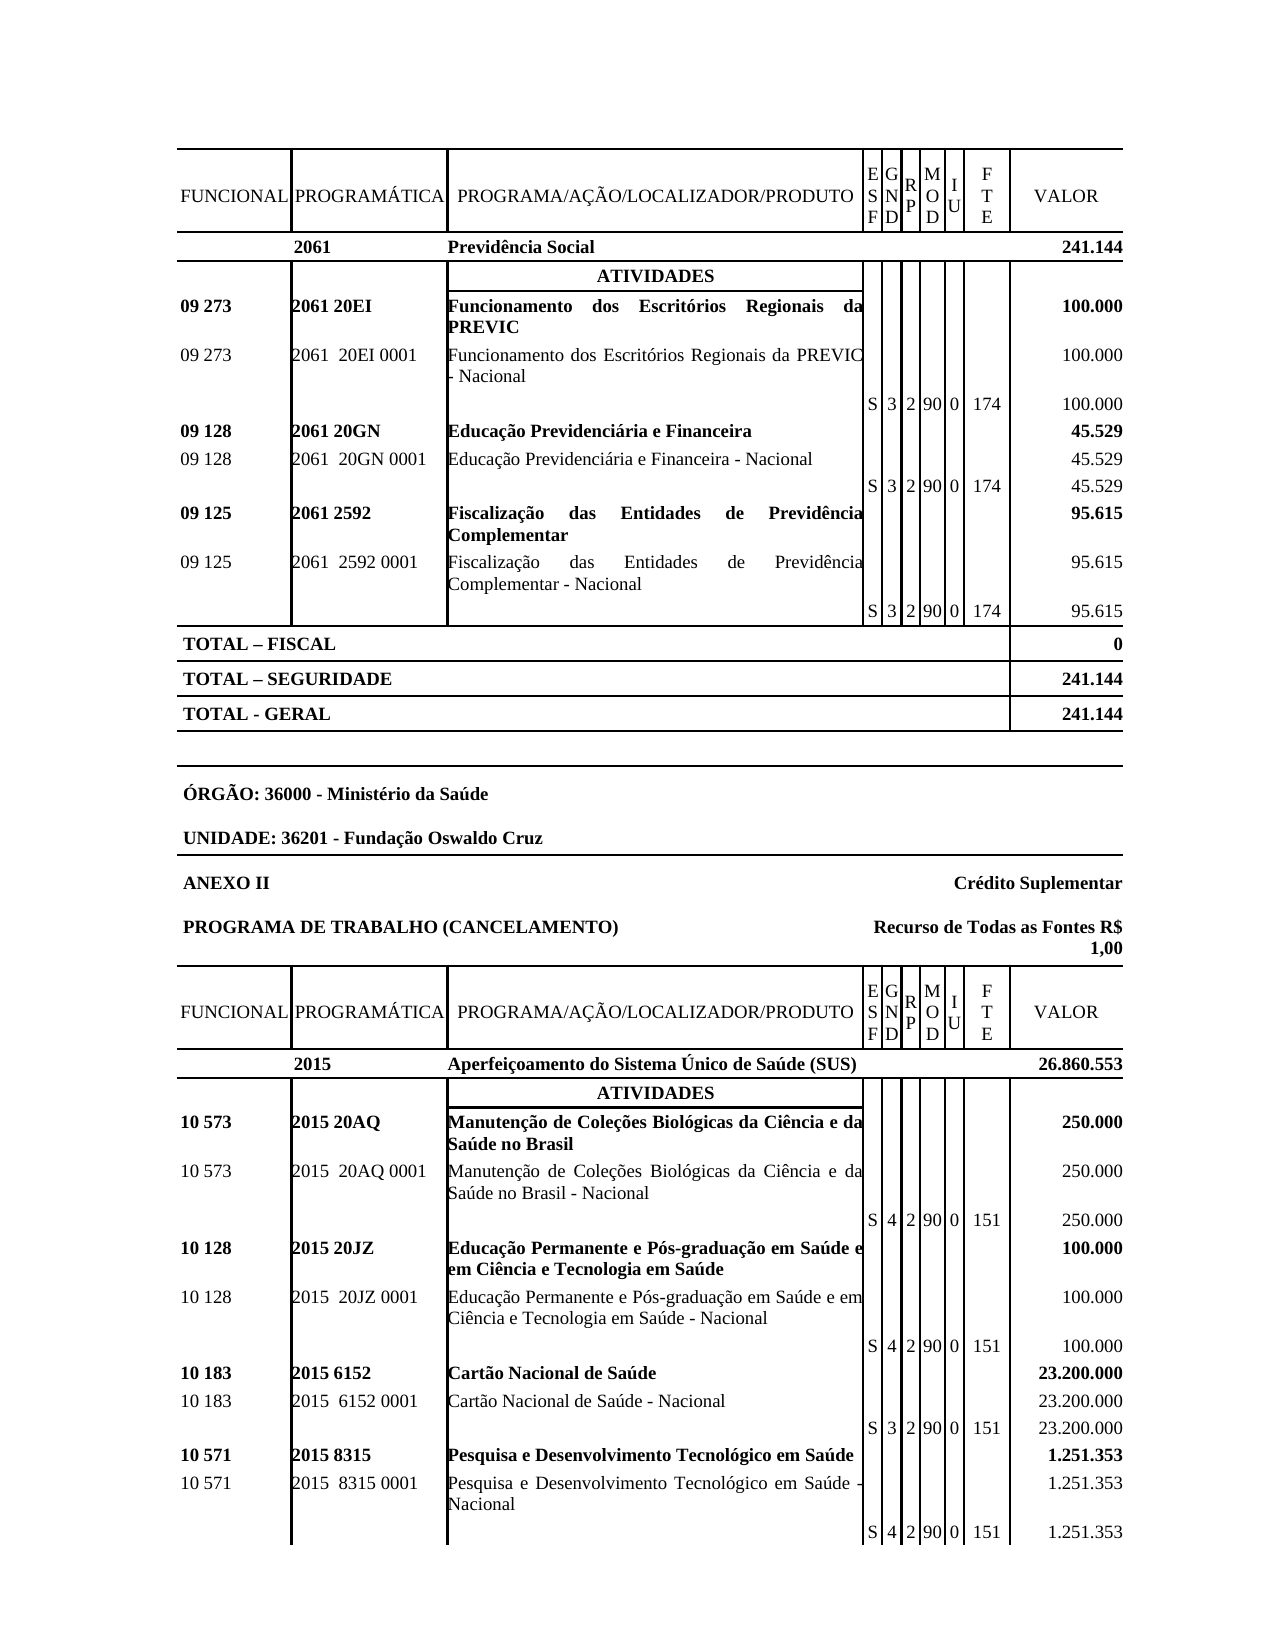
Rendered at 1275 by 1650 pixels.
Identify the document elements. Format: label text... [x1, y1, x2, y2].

table_cell 151 [965, 1206, 1009, 1234]
table_cell [1011, 1079, 1123, 1106]
table_cell 0 [946, 472, 963, 499]
table_cell [903, 1106, 919, 1157]
table_cell [903, 1158, 919, 1206]
table_cell [965, 1387, 1009, 1414]
table_cell [946, 1469, 963, 1518]
table_cell [1123, 811, 1200, 854]
table_cell PROGRAMA/AÇÃO/LOCALIZADOR/PRODUTO [449, 150, 862, 231]
table_cell [1123, 1441, 1200, 1469]
table_cell [921, 548, 944, 597]
table_cell VALOR [1011, 967, 1123, 1047]
table_cell Fiscalização das Entidades de Previdência Complementar - Nacional [449, 548, 862, 597]
table_cell [946, 1234, 963, 1283]
table_cell [921, 1158, 944, 1206]
table_cell [883, 417, 900, 444]
table_cell [883, 1359, 900, 1387]
table_cell [921, 417, 944, 444]
table_cell [1011, 262, 1123, 290]
table_cell 10 571 [177, 1469, 290, 1518]
table_cell [1123, 1106, 1200, 1157]
table_cell 174 [965, 472, 1009, 499]
table_cell [449, 1414, 862, 1441]
table_cell [177, 262, 290, 290]
table_cell 2015 6152 0001 [293, 1387, 446, 1414]
table_cell [293, 390, 446, 417]
table_cell [883, 1158, 900, 1206]
table_cell [883, 445, 900, 472]
table_cell [449, 1332, 862, 1359]
table_cell [449, 1518, 862, 1545]
table_cell [863, 811, 1123, 854]
table_cell [883, 1106, 900, 1157]
table_cell [965, 445, 1009, 472]
table_cell 100.000 [1011, 1332, 1123, 1359]
table_cell 2015 8315 0001 [293, 1469, 446, 1518]
table_cell S [864, 1332, 881, 1359]
table_cell [946, 1079, 963, 1106]
table_cell PROGRAMÁTICA [293, 150, 446, 231]
table_cell Educação Permanente e Pós-graduação em Saúde e em Ciência e Tecnologia em Saúde - Nacional [449, 1283, 862, 1332]
table_cell ANEXO II [177, 856, 863, 899]
table_cell [965, 1158, 1009, 1206]
table_cell 0 [946, 597, 963, 624]
table_cell S [864, 472, 881, 499]
table_cell [965, 417, 1009, 444]
table_cell UNIDADE: 36201 - Fundação Oswaldo Cruz [177, 811, 863, 854]
table_cell [946, 548, 963, 597]
table_cell [177, 597, 290, 624]
table_cell [1123, 1469, 1200, 1518]
table_cell [903, 1387, 919, 1414]
table_cell [864, 1387, 881, 1414]
table_cell [903, 548, 919, 597]
table_cell Cartão Nacional de Saúde [449, 1359, 862, 1387]
table_cell 2061 20EI [293, 290, 446, 341]
table_cell [883, 1234, 900, 1283]
table_cell [883, 1079, 900, 1106]
table_cell S [864, 597, 881, 624]
table_cell [903, 417, 919, 444]
table_cell 0 [946, 390, 963, 417]
table_cell [1123, 1158, 1200, 1206]
table_cell [1123, 231, 1200, 260]
table_cell 0 [946, 1414, 963, 1441]
table_cell [1123, 765, 1200, 811]
table_cell 90 [921, 597, 944, 624]
table_cell [903, 341, 919, 390]
table_cell [921, 341, 944, 390]
table_cell [293, 1518, 446, 1545]
table_cell 2061 [177, 233, 447, 260]
table_cell Atividades [449, 1079, 862, 1106]
table_cell [1123, 1387, 1200, 1414]
table_cell 2015 6152 [293, 1359, 446, 1387]
table_cell [1123, 597, 1200, 624]
table_cell [293, 1206, 446, 1234]
table_cell [864, 1441, 881, 1469]
table_cell 100.000 [1011, 290, 1123, 341]
table_cell [864, 499, 881, 548]
table_cell PROGRAMA DE TRABALHO (CANCELAMENTO) [177, 900, 863, 964]
table_cell 250.000 [1011, 1206, 1123, 1234]
table_cell [1123, 695, 1200, 730]
table_cell [1123, 445, 1200, 472]
table_cell 45.529 [1011, 445, 1123, 472]
table_cell 09 273 [177, 341, 290, 390]
table_cell TOTAL – FISCAL [177, 627, 1009, 660]
table_cell 4 [883, 1206, 900, 1234]
table_cell [903, 1283, 919, 1332]
table_cell 3 [883, 1414, 900, 1441]
table_cell [946, 341, 963, 390]
table_cell 90 [921, 390, 944, 417]
table_cell 174 [965, 597, 1009, 624]
table_cell 90 [921, 1414, 944, 1441]
table_cell [965, 1079, 1009, 1106]
table_cell [1123, 260, 1200, 290]
table_cell 09 273 [177, 290, 290, 341]
table_cell [1123, 1048, 1200, 1077]
table_cell S [864, 1518, 881, 1545]
table_cell [293, 1414, 446, 1441]
table_cell [177, 390, 290, 417]
table_cell [177, 1518, 290, 1545]
table_cell 151 [965, 1518, 1009, 1545]
table_cell Recurso de Todas as Fontes R$ 1,00 [863, 900, 1123, 964]
table_cell 241.144 [1011, 697, 1123, 730]
table_cell [864, 548, 881, 597]
table_cell 250.000 [1011, 1158, 1123, 1206]
table_cell [1123, 965, 1200, 1047]
table_cell [921, 1469, 944, 1518]
table_cell [965, 1234, 1009, 1283]
table_cell 2 [903, 390, 919, 417]
table_cell 90 [921, 1518, 944, 1545]
table_cell S [864, 390, 881, 417]
table_cell 10 571 [177, 1441, 290, 1469]
table_cell [921, 1359, 944, 1387]
table_cell 23.200.000 [1011, 1387, 1123, 1414]
table_cell Manutenção de Coleções Biológicas da Ciência e da Saúde no Brasil - Nacional [449, 1158, 862, 1206]
table_cell [921, 1387, 944, 1414]
table_cell [946, 1387, 963, 1414]
table_cell [1123, 1077, 1200, 1106]
table_cell [883, 1283, 900, 1332]
table_cell [1123, 1206, 1200, 1234]
table_cell [177, 1332, 290, 1359]
table_cell G N D [883, 150, 900, 231]
table_cell [1123, 1234, 1200, 1283]
table_cell 2061 2592 0001 [293, 548, 446, 597]
table_cell VALOR [1011, 150, 1123, 231]
table_cell [965, 341, 1009, 390]
table_cell [965, 290, 1009, 341]
table_cell 95.615 [1011, 499, 1123, 548]
table_cell 10 128 [177, 1234, 290, 1283]
table_cell 45.529 [1011, 472, 1123, 499]
table_cell [965, 1106, 1009, 1157]
table_cell [903, 445, 919, 472]
table_cell [1123, 472, 1200, 499]
table_cell [293, 1332, 446, 1359]
table_cell [1123, 1414, 1200, 1441]
table_cell [883, 262, 900, 290]
table_cell [903, 1234, 919, 1283]
table_cell [883, 499, 900, 548]
table_cell Cartão Nacional de Saúde - Nacional [449, 1387, 862, 1414]
table_cell 10 573 [177, 1106, 290, 1157]
table_cell [1123, 854, 1200, 899]
table_cell [1123, 148, 1200, 231]
table_cell F T E [965, 150, 1009, 231]
table_cell 2015 20AQ [293, 1106, 446, 1157]
table_cell [921, 1106, 944, 1157]
table_cell 2 [903, 1518, 919, 1545]
table_cell Funcionamento dos Escritórios Regionais da PREVIC [449, 292, 862, 341]
table_cell [1123, 660, 1200, 695]
table_cell [864, 1469, 881, 1518]
table_cell [449, 1206, 862, 1234]
table_cell 151 [965, 1414, 1009, 1441]
table_cell 2015 20AQ 0001 [293, 1158, 446, 1206]
table_cell [946, 445, 963, 472]
table_cell [903, 1359, 919, 1387]
table_cell [864, 290, 881, 341]
table_cell [946, 1158, 963, 1206]
table_cell [965, 548, 1009, 597]
table_cell [864, 1359, 881, 1387]
table_cell [1123, 548, 1200, 597]
table_cell [864, 262, 881, 290]
table_cell Funcionamento dos Escritórios Regionais da PREVIC - Nacional [449, 341, 862, 390]
table_cell [965, 1283, 1009, 1332]
table_cell [946, 1106, 963, 1157]
table_cell [864, 1106, 881, 1157]
table_cell TOTAL - GERAL [177, 697, 1009, 730]
table_cell [903, 1079, 919, 1106]
table_cell FUNCIONAL [177, 150, 290, 231]
table_cell Aperfeiçoamento do Sistema Único de Saúde (SUS) [448, 1050, 1009, 1077]
table_cell I U [946, 150, 963, 231]
table_cell S [864, 1414, 881, 1441]
table_cell [965, 499, 1009, 548]
table_cell [965, 1441, 1009, 1469]
table_cell [903, 1441, 919, 1469]
table_cell [921, 1079, 944, 1106]
table_cell 151 [965, 1332, 1009, 1359]
table_cell [293, 597, 446, 624]
table_cell [921, 499, 944, 548]
table_cell [946, 1359, 963, 1387]
table_cell [965, 262, 1009, 290]
table_cell G N D [883, 967, 900, 1047]
table_cell [921, 1234, 944, 1283]
table_cell Previdência Social [448, 233, 1009, 260]
table_cell [883, 1387, 900, 1414]
table_cell [1123, 341, 1200, 390]
table_cell 2 [903, 472, 919, 499]
table_cell [177, 1414, 290, 1441]
table_cell 10 183 [177, 1359, 290, 1387]
table_cell F T E [965, 967, 1009, 1047]
table_cell [864, 1234, 881, 1283]
table_cell 100.000 [1011, 390, 1123, 417]
table_cell [903, 262, 919, 290]
table_cell 100.000 [1011, 341, 1123, 390]
table_cell 0 [1011, 627, 1123, 660]
table_cell Crédito Suplementar [863, 856, 1123, 899]
table_cell 100.000 [1011, 1283, 1123, 1332]
table_cell [864, 1158, 881, 1206]
table_cell Manutenção de Coleções Biológicas da Ciência e da Saúde no Brasil [449, 1109, 862, 1157]
table_cell 3 [883, 472, 900, 499]
table_cell 09 128 [177, 417, 290, 444]
table_cell [946, 290, 963, 341]
table_cell [965, 1469, 1009, 1518]
table_cell [864, 1079, 881, 1106]
table_cell 2 [903, 1414, 919, 1441]
table_cell 3 [883, 390, 900, 417]
table_cell 2015 [177, 1050, 447, 1077]
table_cell 3 [883, 597, 900, 624]
table_cell [177, 732, 1009, 765]
table_cell [883, 341, 900, 390]
table_cell 4 [883, 1332, 900, 1359]
table_cell 95.615 [1011, 597, 1123, 624]
table_cell PROGRAMÁTICA [293, 967, 446, 1047]
table_cell I U [946, 967, 963, 1047]
table_cell [1123, 730, 1200, 765]
table_cell 95.615 [1011, 548, 1123, 597]
table_cell [946, 262, 963, 290]
table_cell M O D [921, 967, 944, 1047]
table_cell E S F [864, 967, 881, 1047]
table_cell 2 [903, 1206, 919, 1234]
table_cell 10 573 [177, 1158, 290, 1206]
table_cell 0 [946, 1518, 963, 1545]
table_cell [1123, 417, 1200, 444]
table_cell 2 [903, 597, 919, 624]
table_cell 09 128 [177, 445, 290, 472]
table_cell 241.144 [1010, 233, 1123, 260]
table_cell 2015 20JZ [293, 1234, 446, 1283]
table_cell [177, 1206, 290, 1234]
table_cell [903, 1469, 919, 1518]
table_cell 09 125 [177, 499, 290, 548]
table_cell 0 [946, 1332, 963, 1359]
table_cell Atividades [449, 262, 862, 290]
table_cell [449, 390, 862, 417]
table_cell 1.251.353 [1011, 1518, 1123, 1545]
table_cell 2 [903, 1332, 919, 1359]
table_cell [921, 262, 944, 290]
table_cell ÓRGÃO: 36000 - Ministério da Saúde [177, 767, 1123, 811]
table_cell [293, 1079, 446, 1106]
table_cell [449, 472, 862, 499]
table_cell 90 [921, 1332, 944, 1359]
table_cell [1123, 625, 1200, 660]
table_cell E S F [864, 150, 881, 231]
table_cell 23.200.000 [1011, 1414, 1123, 1441]
table_cell [946, 417, 963, 444]
table_cell 250.000 [1011, 1106, 1123, 1157]
table_cell [903, 499, 919, 548]
table_cell [921, 1283, 944, 1332]
table_cell [921, 290, 944, 341]
table_cell [1123, 1283, 1200, 1332]
table_cell [883, 290, 900, 341]
table_cell [864, 445, 881, 472]
table_cell [864, 341, 881, 390]
table_cell [1123, 900, 1200, 964]
table_cell [946, 1283, 963, 1332]
table_cell [921, 445, 944, 472]
table_cell [177, 1079, 290, 1106]
table_cell 174 [965, 390, 1009, 417]
table_cell [1123, 290, 1200, 341]
table_cell R P [903, 150, 919, 231]
table_cell [177, 472, 290, 499]
table_cell [903, 290, 919, 341]
table_cell Educação Previdenciária e Financeira - Nacional [449, 445, 862, 472]
table_cell 1.251.353 [1011, 1441, 1123, 1469]
table_cell Pesquisa e Desenvolvimento Tecnológico em Saúde - Nacional [449, 1469, 862, 1518]
table_cell 2015 8315 [293, 1441, 446, 1469]
table_cell 2061 2592 [293, 499, 446, 548]
table_cell 100.000 [1011, 1234, 1123, 1283]
table_cell 45.529 [1011, 417, 1123, 444]
table_cell 90 [921, 472, 944, 499]
table_cell R P [903, 967, 919, 1047]
table_cell 09 125 [177, 548, 290, 597]
table_cell 26.860.553 [1010, 1050, 1123, 1077]
table_cell 23.200.000 [1011, 1359, 1123, 1387]
table_cell [449, 597, 862, 624]
table_cell [293, 472, 446, 499]
table_cell [965, 1359, 1009, 1387]
table_cell [864, 417, 881, 444]
table_cell S [864, 1206, 881, 1234]
table_cell [883, 1469, 900, 1518]
table_cell 2015 20JZ 0001 [293, 1283, 446, 1332]
table_cell Educação Previdenciária e Financeira [449, 417, 862, 444]
table_cell [883, 1441, 900, 1469]
table_cell Educação Permanente e Pós-graduação em Saúde e em Ciência e Tecnologia em Saúde [449, 1234, 862, 1283]
table_cell 10 183 [177, 1387, 290, 1414]
table_cell Fiscalização das Entidades de Previdência Complementar [449, 499, 862, 548]
table_cell [946, 1441, 963, 1469]
table_cell [1123, 1518, 1200, 1545]
table_cell [1123, 1359, 1200, 1387]
table_cell PROGRAMA/AÇÃO/LOCALIZADOR/PRODUTO [449, 967, 862, 1047]
table_cell [946, 499, 963, 548]
table_cell FUNCIONAL [177, 967, 290, 1047]
table_cell 2061 20GN [293, 417, 446, 444]
table_cell M O D [921, 150, 944, 231]
table_cell [864, 1283, 881, 1332]
table_cell 90 [921, 1206, 944, 1234]
table_cell 2061 20EI 0001 [293, 341, 446, 390]
table_cell TOTAL – SEGURIDADE [177, 662, 1009, 695]
table_cell [921, 1441, 944, 1469]
table_cell [293, 262, 446, 290]
table_cell 1.251.353 [1011, 1469, 1123, 1518]
table_cell 2061 20GN 0001 [293, 445, 446, 472]
table_cell [1010, 732, 1123, 765]
table_cell [1123, 390, 1200, 417]
table_cell [1123, 1332, 1200, 1359]
table_cell [883, 548, 900, 597]
table_cell Pesquisa e Desenvolvimento Tecnológico em Saúde [449, 1441, 862, 1469]
table_cell [1123, 499, 1200, 548]
table_cell 241.144 [1011, 662, 1123, 695]
table_cell 4 [883, 1518, 900, 1545]
table_cell 0 [946, 1206, 963, 1234]
table_cell 10 128 [177, 1283, 290, 1332]
